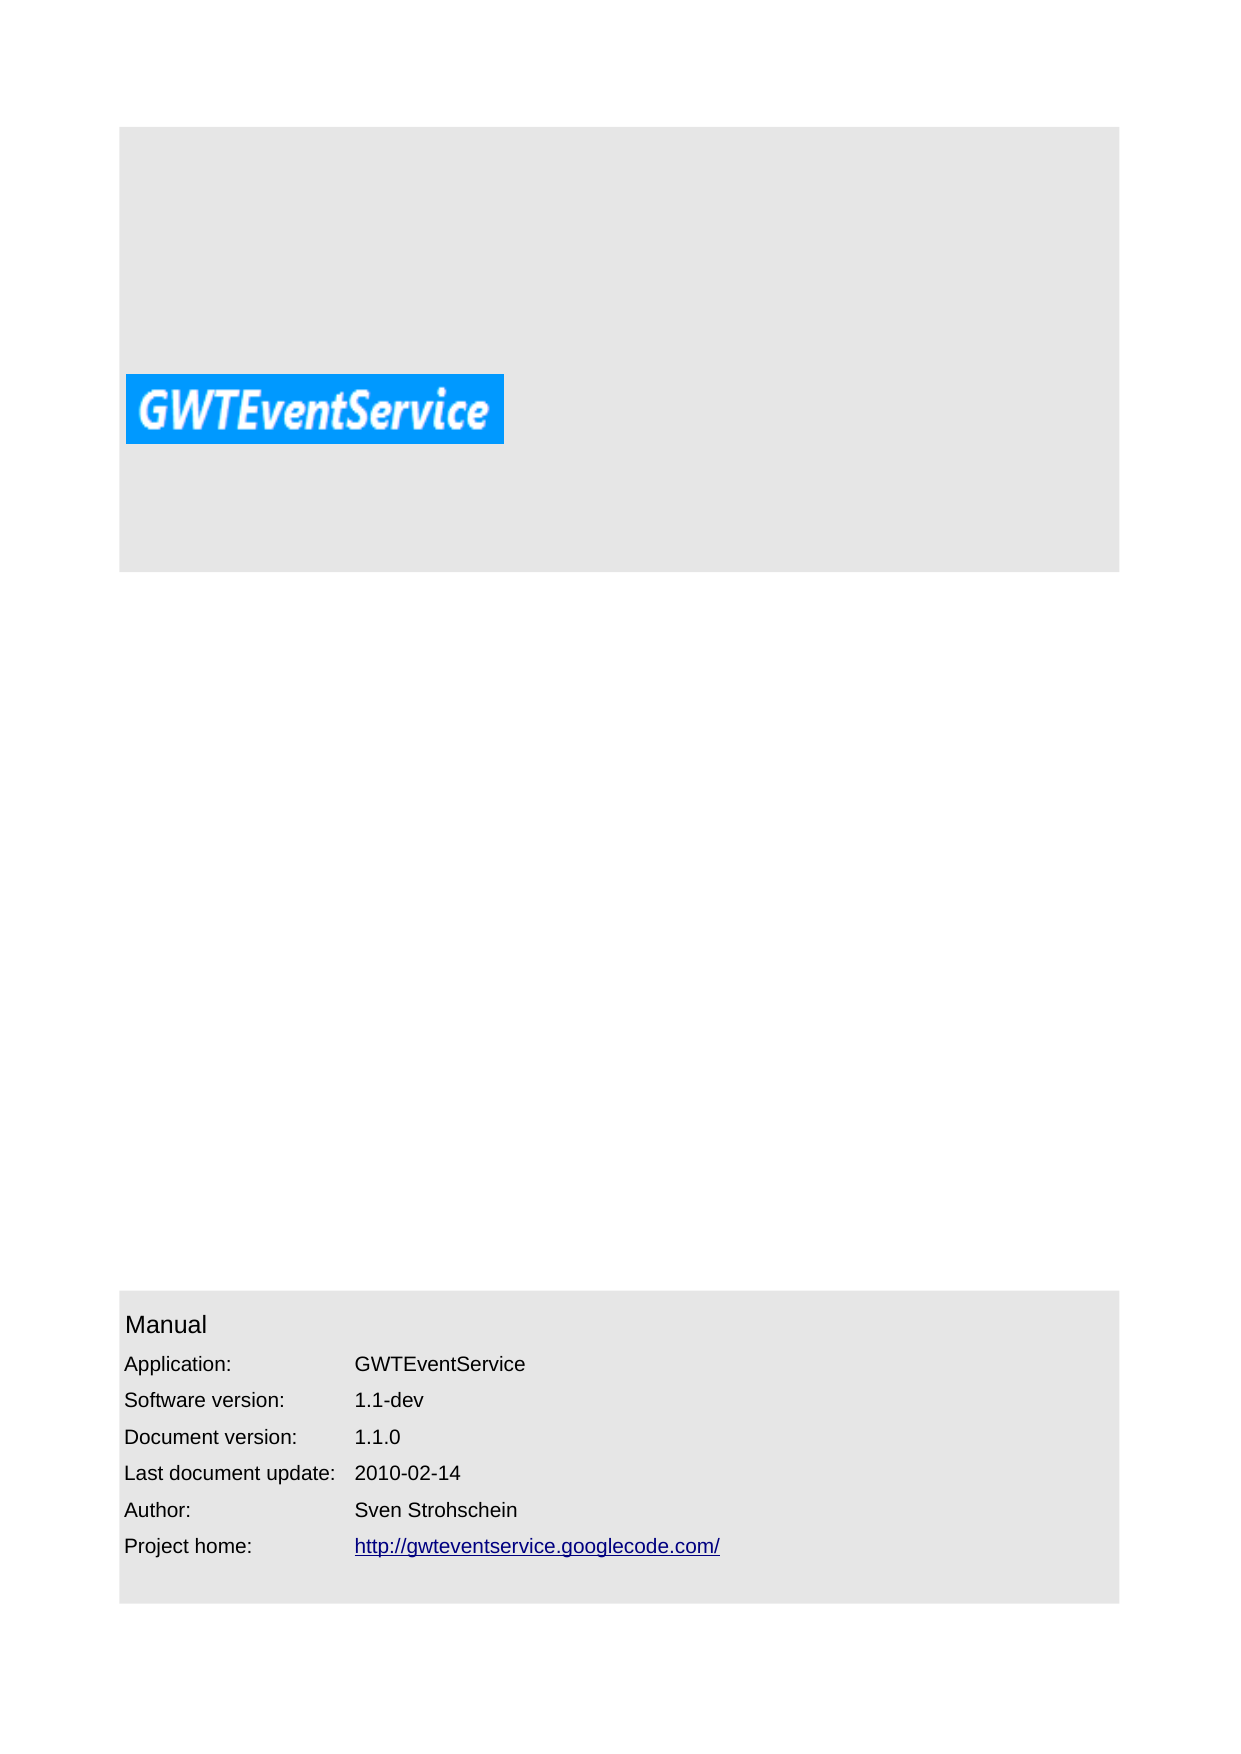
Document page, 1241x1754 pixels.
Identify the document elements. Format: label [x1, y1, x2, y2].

picture [126, 374, 504, 444]
